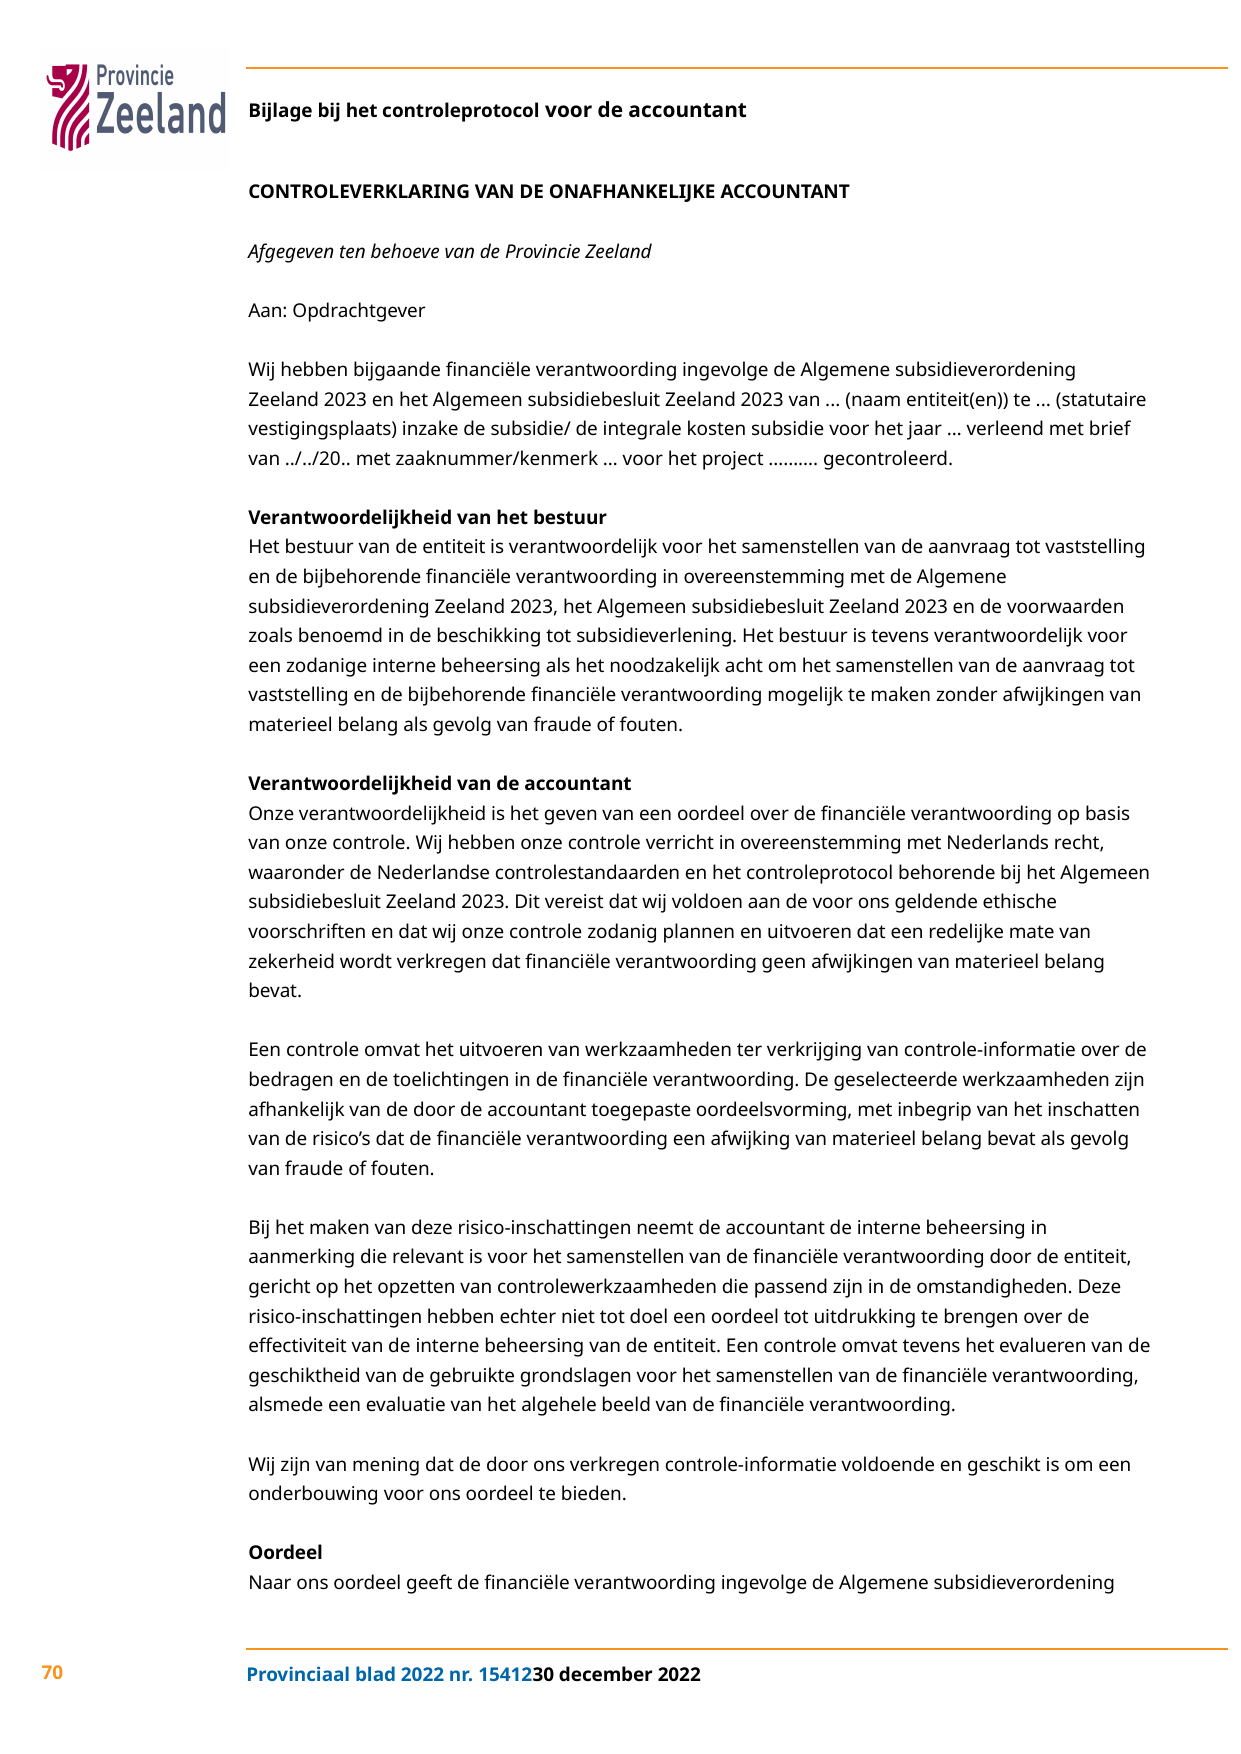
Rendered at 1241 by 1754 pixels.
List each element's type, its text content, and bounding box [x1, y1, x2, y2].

text Verantwoordelijkheid van de accountant [248, 770, 1152, 796]
text Afgegeven ten behoeve van de Provincie Zeeland [248, 238, 1152, 263]
text CONTROLEVERKLARING VAN DE ONAFHANKELIJKE ACCOUNTANT [248, 179, 1152, 204]
picture [41, 47, 231, 172]
text Naar ons oordeel geeft de financiële verantwoording ingevolge de Algemene subsidieverordening [248, 1569, 1152, 1595]
text Wij zijn van mening dat de door ons verkregen controle-informatie voldoende en geschikt is om een onderbouwing voor ons oordeel te bieden. [248, 1451, 1152, 1506]
text Oordeel [248, 1539, 1152, 1565]
text Bijlage bij het controleprotocol voor de accountant [248, 95, 1152, 123]
text Verantwoordelijkheid van het bestuur [248, 504, 1152, 530]
text Aan: Opdrachtgever [248, 297, 1152, 323]
text Een controle omvat het uitvoeren van werkzaamheden ter verkrijging van controle-informatie over de bedragen en de toelichtingen in de financiële verantwoording. De geselecteerde werkzaamheden zijn afhankelijk van de door de accountant toegepaste oordeelsvorming, met inbegrip van het inschatten van de risico’s dat de financiële verantwoording een afwijking van materieel belang bevat als gevolg van fraude of fouten. [248, 1037, 1152, 1181]
text Bij het maken van deze risico-inschattingen neemt de accountant de interne beheersing in aanmerking die relevant is voor het samenstellen van de financiële verantwoording door de entiteit, gericht op het opzetten van controlewerkzaamheden die passend zijn in de omstandigheden. Deze risico-inschattingen hebben echter niet tot doel een oordeel tot uitdrukking te brengen over de effectiviteit van de interne beheersing van de entiteit. Een controle omvat tevens het evalueren van de geschiktheid van de gebruikte grondslagen voor het samenstellen van de financiële verantwoording, alsmede een evaluatie van het algehele beeld van de financiële verantwoording. [248, 1214, 1152, 1417]
text Het bestuur van de entiteit is verantwoordelijk voor het samenstellen van de aanvraag tot vaststelling en de bijbehorende financiële verantwoording in overeenstemming met de Algemene subsidieverordening Zeeland 2023, het Algemeen subsidiebesluit Zeeland 2023 en de voorwaarden zoals benoemd in de beschikking tot subsidieverlening. Het bestuur is tevens verantwoordelijk voor een zodanige interne beheersing als het noodzakelijk acht om het samenstellen van de aanvraag tot vaststelling en de bijbehorende financiële verantwoording mogelijk te maken zonder afwijkingen van materieel belang als gevolg van fraude of fouten. [248, 534, 1152, 737]
text Onze verantwoordelijkheid is het geven van een oordeel over de financiële verantwoording op basis van onze controle. Wij hebben onze controle verricht in overeenstemming met Nederlands recht, waaronder de Nederlandse controlestandaarden en het controleprotocol behorende bij het Algemeen subsidiebesluit Zeeland 2023. Dit vereist dat wij voldoen aan de voor ons geldende ethische voorschriften en dat wij onze controle zodanig plannen en uitvoeren dat een redelijke mate van zekerheid wordt verkregen dat financiële verantwoording geen afwijkingen van materieel belang bevat. [248, 800, 1152, 1003]
text Wij hebben bijgaande financiële verantwoording ingevolge de Algemene subsidieverordening Zeeland 2023 en het Algemeen subsidiebesluit Zeeland 2023 van ... (naam entiteit(en)) te ... (statutaire vestigingsplaats) inzake de subsidie/ de integrale kosten subsidie voor het jaar … verleend met brief van ../../20.. met zaaknummer/kenmerk … voor het project ………. gecontroleerd. [248, 356, 1152, 471]
